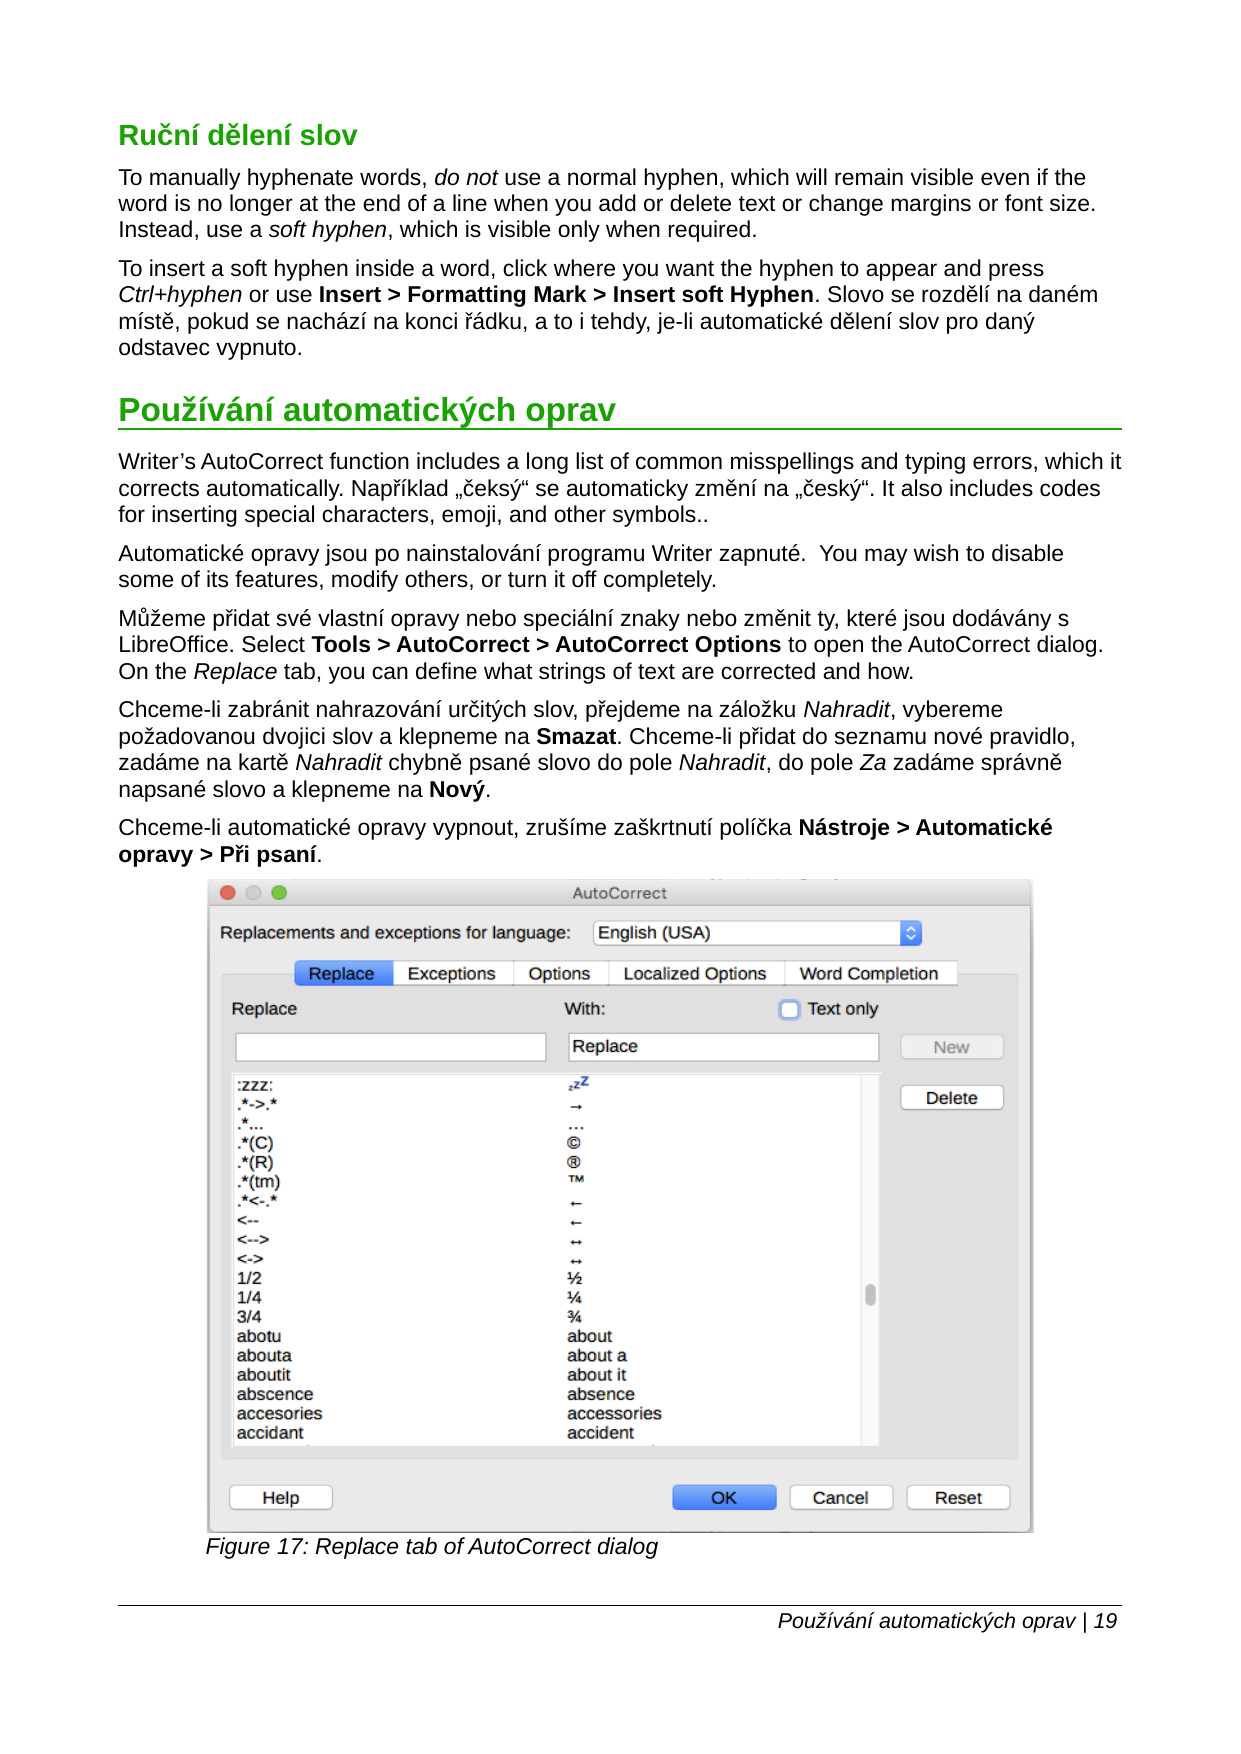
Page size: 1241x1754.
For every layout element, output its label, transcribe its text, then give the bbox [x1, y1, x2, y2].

text Figure 17: Replace tab of AutoCorrect dialog [205, 1533, 1035, 1559]
text To manually hyphenate words, do not use a normal hyphen, which will remain visible even if the word is no longer at the end of a line when you add or delete text or change margins or font size. Instead, use a soft hyphen, which is visible only when required. [118, 163, 1122, 242]
text Chceme-li automatické opravy vypnout, zrušíme zaškrtnutí políčka Nástroje > Automatické opravy > Při psaní. [118, 814, 1122, 867]
picture [206, 879, 1034, 1533]
text Writer’s AutoCorrect function includes a long list of common misspellings and typing errors, which it corrects automatically. Například „čeksý“ se automaticky změní na „český“. It also includes codes for inserting special characters, emoji, and other symbols.. [118, 448, 1122, 527]
text Chceme-li zabránit nahrazování určitých slov, přejdeme na záložku Nahradit, vybereme požadovanou dvojici slov a klepneme na Smazat. Chceme-li přidat do seznamu nové pravidlo, zadáme na kartě Nahradit chybně psané slovo do pole Nahradit, do pole Za zadáme správně napsané slovo a klepneme na Nový. [118, 696, 1122, 802]
text To insert a soft hyphen inside a word, click where you want the hyphen to appear and press Ctrl+hyphen or use Insert > Formatting Mark > Insert soft Hyphen. Slovo se rozdělí na daném místě, pokud se nachází na konci řádku, a to i tehdy, je-li automatické dělení slov pro daný odstavec vypnuto. [118, 255, 1122, 360]
subtitle Ruční dělení slov [118, 118, 1122, 152]
text Můžeme přidat své vlastní opravy nebo speciální znaky nebo změnit ty, které jsou dodávány s LibreOffice. Select Tools > AutoCorrect > AutoCorrect Options to open the AutoCorrect dialog. On the Replace tab, you can define what strings of text are corrected and how. [118, 605, 1122, 684]
subtitle Používání automatických oprav [118, 390, 1122, 428]
text Automatické opravy jsou po nainstalování programu Writer zapnuté. You may wish to disable some of its features, modify others, or turn it off completely. [118, 540, 1122, 592]
